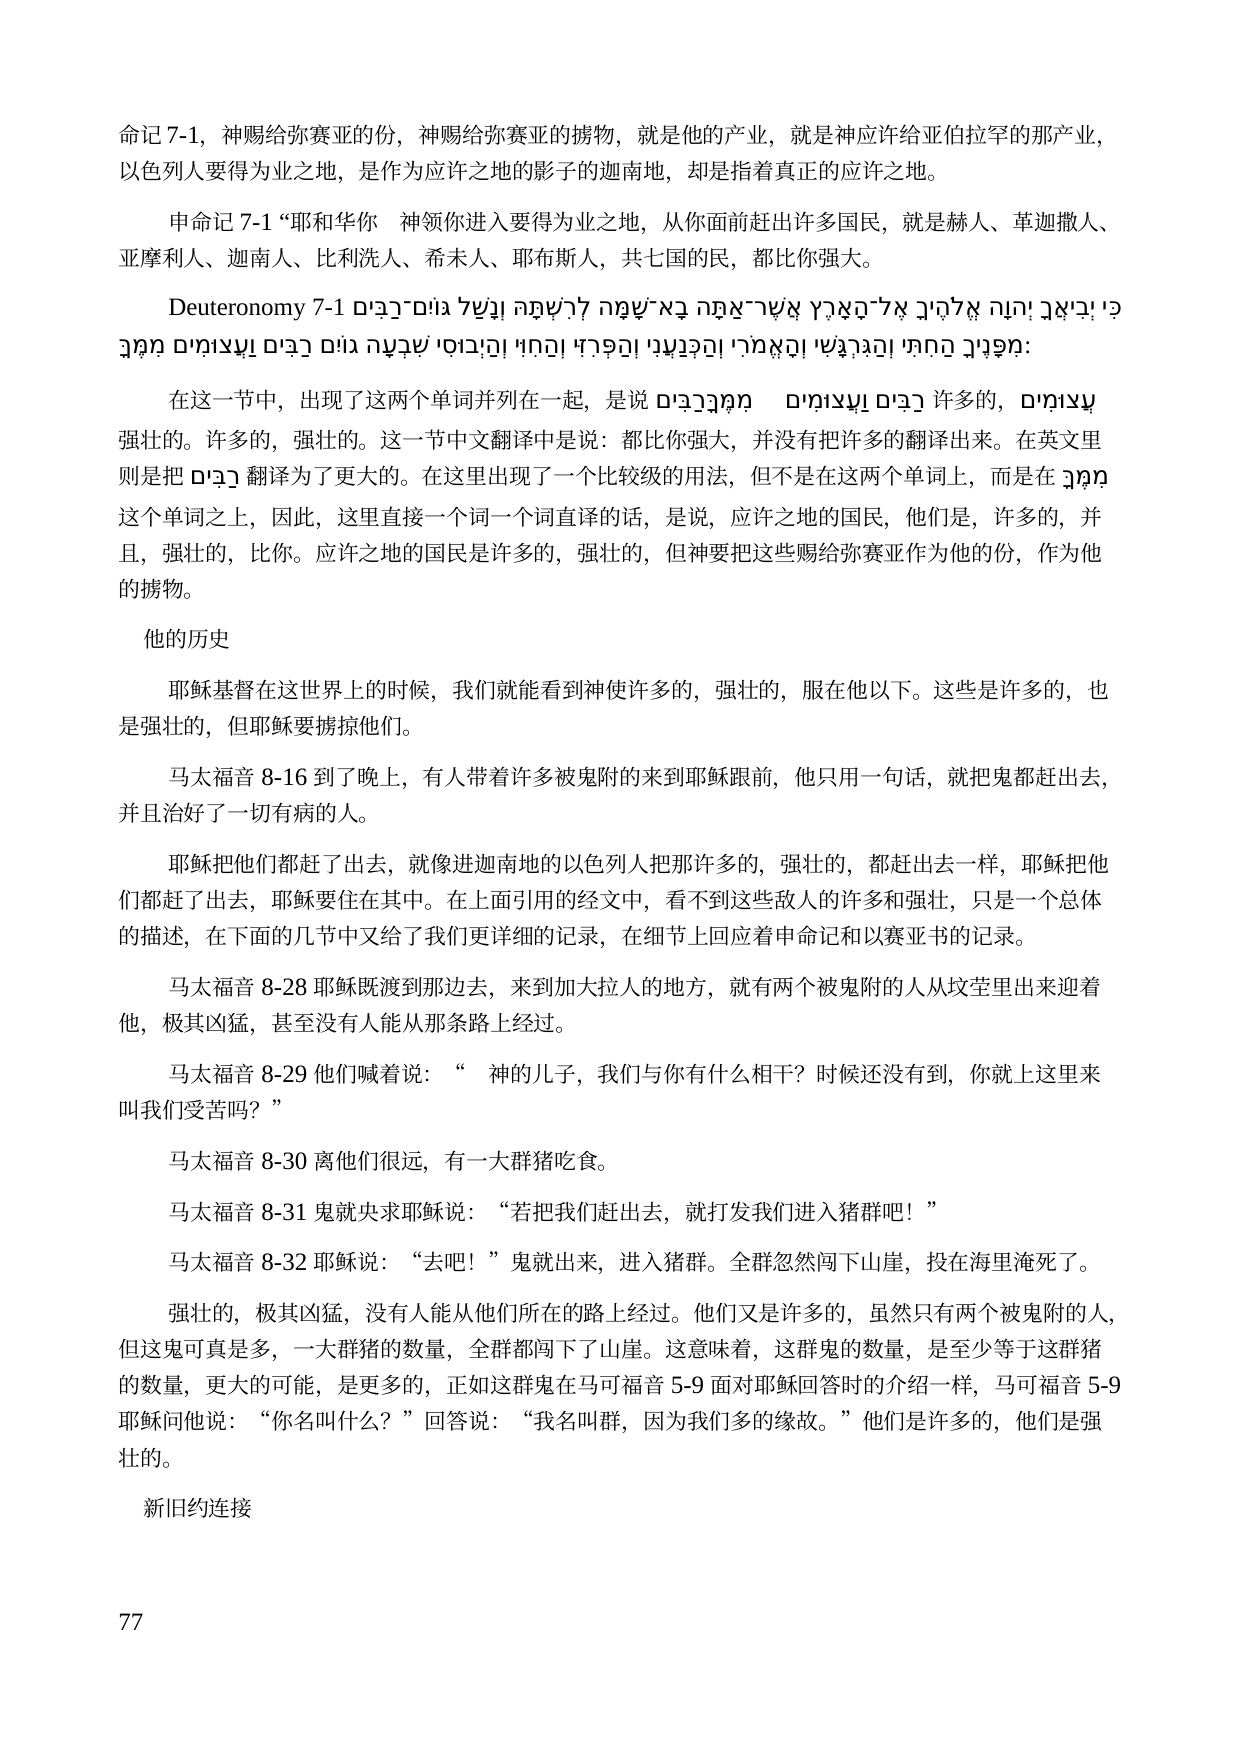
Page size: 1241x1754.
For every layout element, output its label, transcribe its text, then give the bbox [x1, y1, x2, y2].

text 在这一节中，出现了这两个单词并列在一起，是说 רַבִּים וַעֲצוּמִים מִמֶּךָּ，רַבִּים 许多的，עֲצוּמִים 强壮的。许多的，强壮的。这一节中文翻译中是说：都比你强大，并没有把许多的翻译出来。在英文里则是把 רַבִּים 翻译为了更大的。在这里出现了一个比较级的用法，但不是在这两个单词上，而是在 מִמֶּךָּ 这个单词之上，因此，这里直接一个词一个词直译的话，是说，应许之地的国民，他们是，许多的，并且，强壮的，比你。应许之地的国民是许多的，强壮的，但神要把这些赐给弥赛亚作为他的份，作为他的掳物。 [118, 383, 1122, 603]
text 命记7-1，神赐给弥赛亚的份，神赐给弥赛亚的掳物，就是他的产业，就是神应许给亚伯拉罕的那产业，以色列人要得为业之地，是作为应许之地的影子的迦南地，却是指着真正的应许之地。 [118, 118, 1122, 186]
text 新旧约连接 [118, 1491, 1122, 1523]
text 马太福音 8-30 离他们很远，有一大群猪吃食。 [118, 1144, 1122, 1175]
text 马太福音 8-31 鬼就央求耶稣说：“若把我们赶出去，就打发我们进入猪群吧！” [118, 1195, 1122, 1226]
text 他的历史 [118, 623, 1122, 654]
text 马太福音 8-32 耶稣说：“去吧！”鬼就出来，进入猪群。全群忽然闯下山崖，投在海里淹死了。 [118, 1245, 1122, 1277]
text 耶稣把他们都赶了出去，就像进迦南地的以色列人把那许多的，强壮的，都赶出去一样，耶稣把他们都赶了出去，耶稣要住在其中。在上面引用的经文中，看不到这些敌人的许多和强壮，只是一个总体的描述，在下面的几节中又给了我们更详细的记录，在细节上回应着申命记和以赛亚书的记录。 [118, 847, 1122, 951]
text 马太福音 8-28 耶稣既渡到那边去，来到加大拉人的地方，就有两个被鬼附的人从坟茔里出来迎着他，极其凶猛，甚至没有人能从那条路上经过。 [118, 970, 1122, 1038]
text Deuteronomy 7-1 כִּי יְבִיאֲךָ יְהוָה אֱלֹהֶיךָ אֶל־הָאָרֶץ אֲשֶׁר־אַתָּה בָא־שָׁמָּה לְרִשְׁתָּהּ וְנָשַׁל גּוֹיִם־רַבִּים מִפָּנֶיךָ הַחִתִּי וְהַגִּרְגָּשִׁי וְהָאֱמֹרִי וְהַכְּנַעֲנִי וְהַפְּרִזִּי וְהַחִוִּי וְהַיְבוּסִי שִׁבְעָה גוֹיִם רַבִּים וַעֲצוּמִים מִמֶּךָּ: [118, 292, 1122, 364]
text 马太福音 8-16 到了晚上，有人带着许多被鬼附的来到耶稣跟前，他只用一句话，就把鬼都赶出去，并且治好了一切有病的人。 [118, 760, 1122, 828]
text 马太福音 8-29 他们喊着说：“ 神的儿子，我们与你有什么相干？时候还没有到，你就上这里来叫我们受苦吗？” [118, 1057, 1122, 1125]
text 申命记 7-1 “耶和华你 神领你进入要得为业之地，从你面前赶出许多国民，就是赫人、革迦撒人、亚摩利人、迦南人、比利洗人、希未人、耶布斯人，共七国的民，都比你强大。 [118, 205, 1122, 273]
text 强壮的，极其凶猛，没有人能从他们所在的路上经过。他们又是许多的，虽然只有两个被鬼附的人，但这鬼可真是多，一大群猪的数量，全群都闯下了山崖。这意味着，这群鬼的数量，是至少等于这群猪的数量，更大的可能，是更多的，正如这群鬼在马可福音 5-9 面对耶稣回答时的介绍一样，马可福音 5-9 耶稣问他说：“你名叫什么？”回答说：“我名叫群，因为我们多的缘故。”他们是许多的，他们是强壮的。 [118, 1296, 1122, 1472]
text 耶稣基督在这世界上的时候，我们就能看到神使许多的，强壮的，服在他以下。这些是许多的，也是强壮的，但耶稣要掳掠他们。 [118, 673, 1122, 741]
